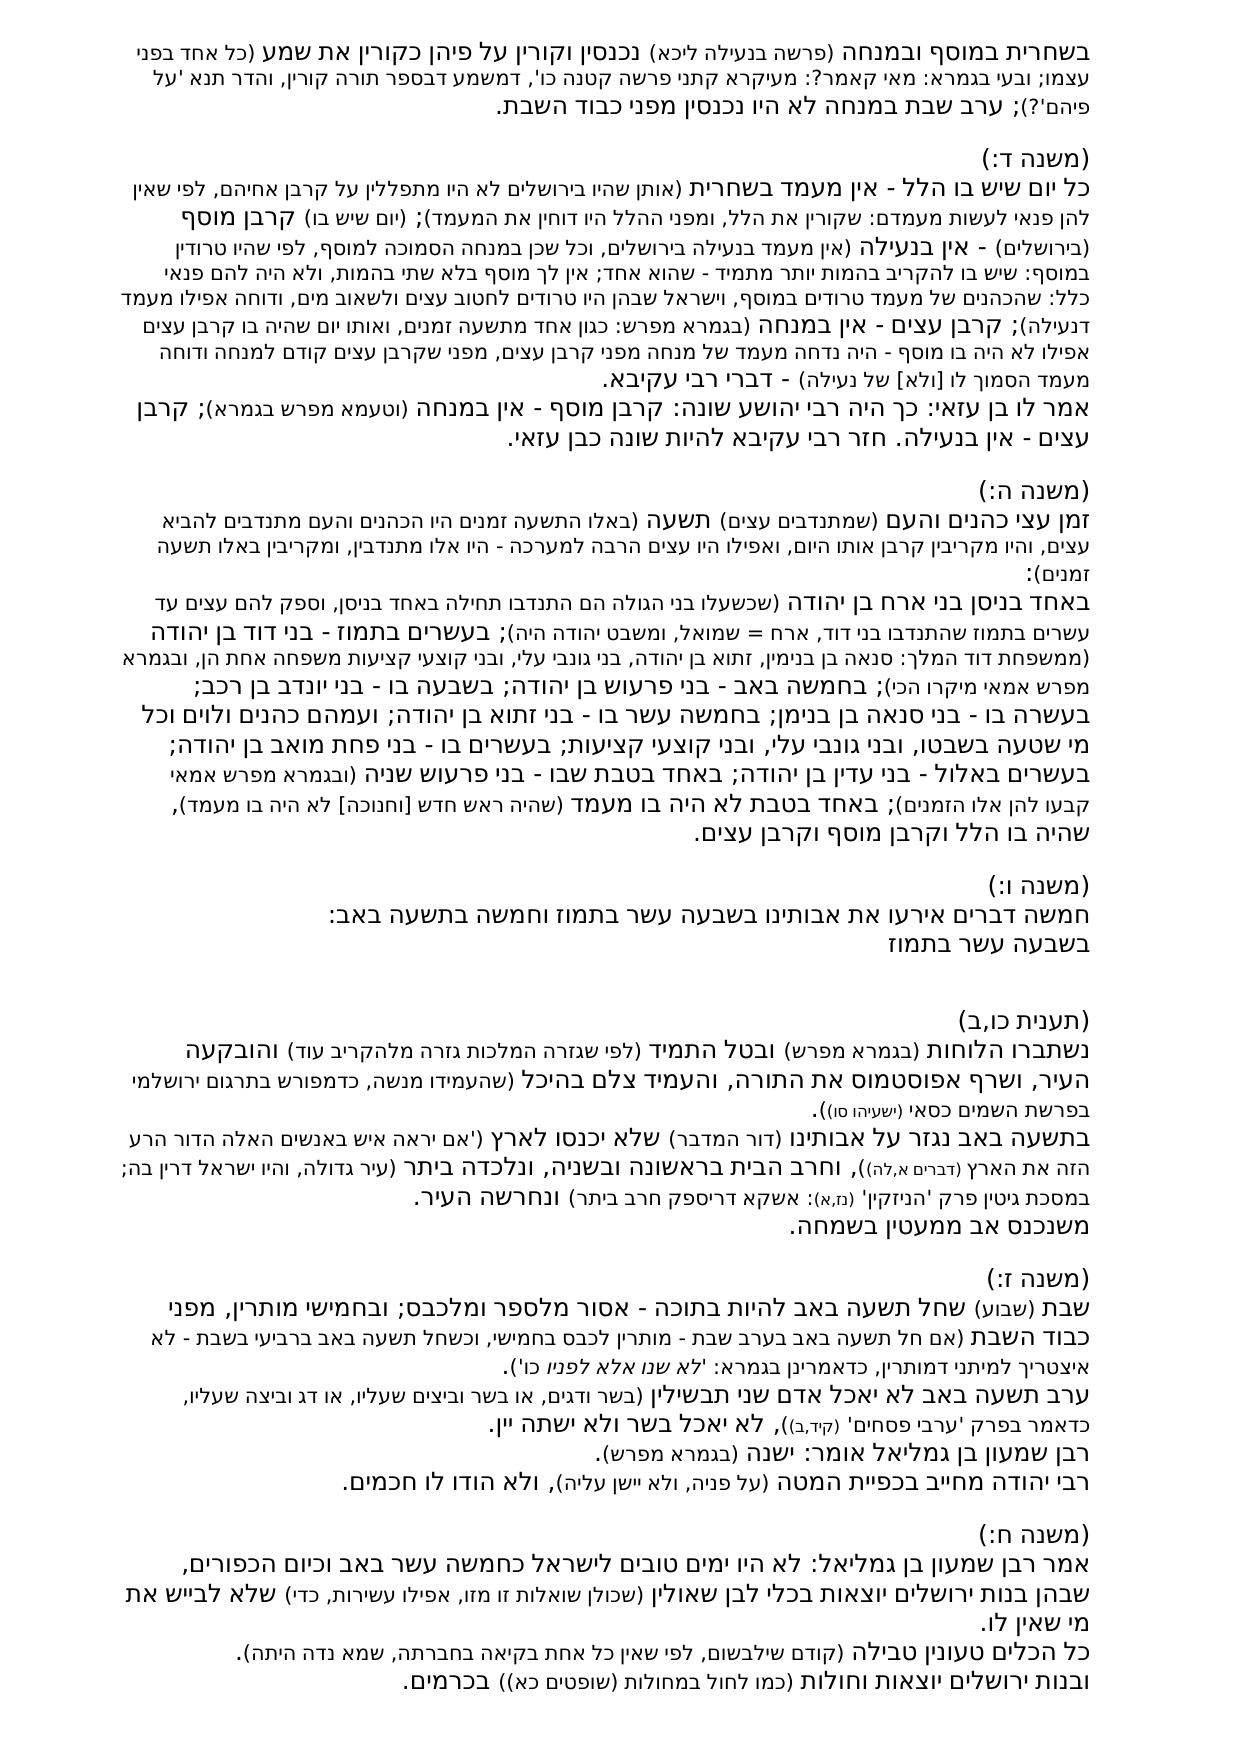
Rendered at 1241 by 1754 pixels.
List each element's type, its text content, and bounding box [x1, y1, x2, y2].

text אמר רבן שמעון בן גמליאל: לא היו ימים טובים לישראל כחמשה עשר באב וכיום הכפורים, שבהן בנות ירושלים יוצאות בכלי לבן שאולין (שכולן שואלות זו מזו, אפילו עשירות, כדי) שלא לבייש את מי שאין לו. [120, 1550, 1090, 1638]
text רבי יהודה מחייב בכפיית המטה (על פניה, ולא יישן עליה), ולא הודו לו חכמים. [120, 1468, 1090, 1497]
text (משנה ו:) [120, 872, 1090, 901]
text ובנות ירושלים יוצאות וחולות (כמו לחול במחולות (שופטים כא)) בכרמים. [120, 1667, 1090, 1696]
text בשחרית במוסף ובמנחה (פרשה בנעילה ליכא) נכנסין וקורין על פיהן כקורין את שמע (כל אחד בפני עצמו; ובעי בגמרא: מאי קאמר?: מעיקרא קתני פרשה קטנה כו', דמשמע דבספר תורה קורין, והדר תנא 'על פיהם'?); ערב שבת במנחה לא היו נכנסין מפני כבוד השבת. [120, 37, 1090, 120]
text נשתברו הלוחות (בגמרא מפרש) ובטל התמיד (לפי שגזרה המלכות גזרה מלהקריב עוד) והובקעה העיר, ושרף אפוסטמוס את התורה, והעמיד צלם בהיכל (שהעמידו מנשה, כדמפורש בתרגום ירושלמי בפרשת השמים כסאי (ישעיהו סו)). [120, 1036, 1090, 1123]
text בשבעה עשר בתמוז [120, 930, 1090, 959]
text חמשה דברים אירעו את אבותינו בשבעה עשר בתמוז וחמשה בתשעה באב: [120, 901, 1090, 930]
text (משנה ד:) [120, 144, 1090, 173]
text באחד בניסן בני ארח בן יהודה (שכשעלו בני הגולה הם התנדבו תחילה באחד בניסן, וספק להם עצים עד עשרים בתמוז שהתנדבו בני דוד, ארח = שמואל, ומשבט יהודה היה); בעשרים בתמוז - בני דוד בן יהודה (ממשפחת דוד המלך: סנאה בן בנימין, זתוא בן יהודה, בני גונבי עלי, ובני קוצעי קציעות משפחה אחת הן, ובגמרא מפרש אמאי מיקרו הכי); בחמשה באב - בני פרעוש בן יהודה; בשבעה בו - בני יונדב בן רכב; בעשרה בו - בני סנאה בן בנימן; בחמשה עשר בו - בני זתוא בן יהודה; ועמהם כהנים ולוים וכל מי שטעה בשבטו, ובני גונבי עלי, ובני קוצעי קציעות; בעשרים בו - בני פחת מואב בן יהודה; בעשרים באלול - בני עדין בן יהודה; באחד בטבת שבו - בני פרעוש שניה (ובגמרא מפרש אמאי קבעו להן אלו הזמנים); באחד בטבת לא היה בו מעמד (שהיה ראש חדש [וחנוכה] לא היה בו מעמד), שהיה בו הלל וקרבן מוסף וקרבן עצים. [120, 588, 1090, 848]
text כל יום שיש בו הלל - אין מעמד בשחרית (אותן שהיו בירושלים לא היו מתפללין על קרבן אחיהם, לפי שאין להן פנאי לעשות מעמדם: שקורין את הלל, ומפני ההלל היו דוחין את המעמד); (יום שיש בו) קרבן מוסף (בירושלים) - אין בנעילה (אין מעמד בנעילה בירושלים, וכל שכן במנחה הסמוכה למוסף, לפי שהיו טרודין במוסף: שיש בו להקריב בהמות יותר מתמיד - שהוא אחד; אין לך מוסף בלא שתי בהמות, ולא היה להם פנאי כלל: שהכהנים של מעמד טרודים במוסף, וישראל שבהן היו טרודים לחטוב עצים ולשאוב מים, ודוחה אפילו מעמד דנעילה); קרבן עצים - אין במנחה (בגמרא מפרש: כגון אחד מתשעה זמנים, ואותו יום שהיה בו קרבן עצים אפילו לא היה בו מוסף - היה נדחה מעמד של מנחה מפני קרבן עצים, מפני שקרבן עצים קודם למנחה ודוחה מעמד הסמוך לו [ולא] של נעילה) - דברי רבי עקיבא. [120, 173, 1090, 394]
text אמר לו בן עזאי: כך היה רבי יהושע שונה: קרבן מוסף - אין במנחה (וטעמא מפרש בגמרא); קרבן עצים - אין בנעילה. חזר רבי עקיבא להיות שונה כבן עזאי. [120, 394, 1090, 452]
text כל הכלים טעונין טבילה (קודם שילבשום, לפי שאין כל אחת בקיאה בחברתה, שמא נדה היתה). [120, 1638, 1090, 1667]
text ערב תשעה באב לא יאכל אדם שני תבשילין (בשר ודגים, או בשר וביצים שעליו, או דג וביצה שעליו, כדאמר בפרק 'ערבי פסחים' (קיד,ב)), לא יאכל בשר ולא ישתה יין. [120, 1380, 1090, 1439]
text (תענית כו,ב) [120, 1007, 1090, 1036]
text שבת (שבוע) שחל תשעה באב להיות בתוכה - אסור מלספר ומלכבס; ובחמישי מותרין, מפני כבוד השבת (אם חל תשעה באב בערב שבת - מותרין לכבס בחמישי, וכשחל תשעה באב ברביעי בשבת - לא איצטריך למיתני דמותרין, כדאמרינן בגמרא: 'לא שנו אלא לפניו כו'). [120, 1293, 1090, 1380]
text (משנה ח:) [120, 1521, 1090, 1550]
text בתשעה באב נגזר על אבותינו (דור המדבר) שלא יכנסו לארץ ('אם יראה איש באנשים האלה הדור הרע הזה את הארץ (דברים א,לה)), וחרב הבית בראשונה ובשניה, ונלכדה ביתר (עיר גדולה, והיו ישראל דרין בה; במסכת גיטין פרק 'הניזקין' (נז,א): אשקא דריספק חרב ביתר) ונחרשה העיר. [120, 1123, 1090, 1211]
text משנכנס אב ממעטין בשמחה. [120, 1211, 1090, 1240]
text רבן שמעון בן גמליאל אומר: ישנה (בגמרא מפרש). [120, 1439, 1090, 1468]
text (משנה ז:) [120, 1264, 1090, 1293]
text זמן עצי כהנים והעם (שמתנדבים עצים) תשעה (באלו התשעה זמנים היו הכהנים והעם מתנדבים להביא עצים, והיו מקריבין קרבן אותו היום, ואפילו היו עצים הרבה למערכה - היו אלו מתנדבין, ומקריבין באלו תשעה זמנים): [120, 505, 1090, 588]
text (משנה ה:) [120, 476, 1090, 505]
